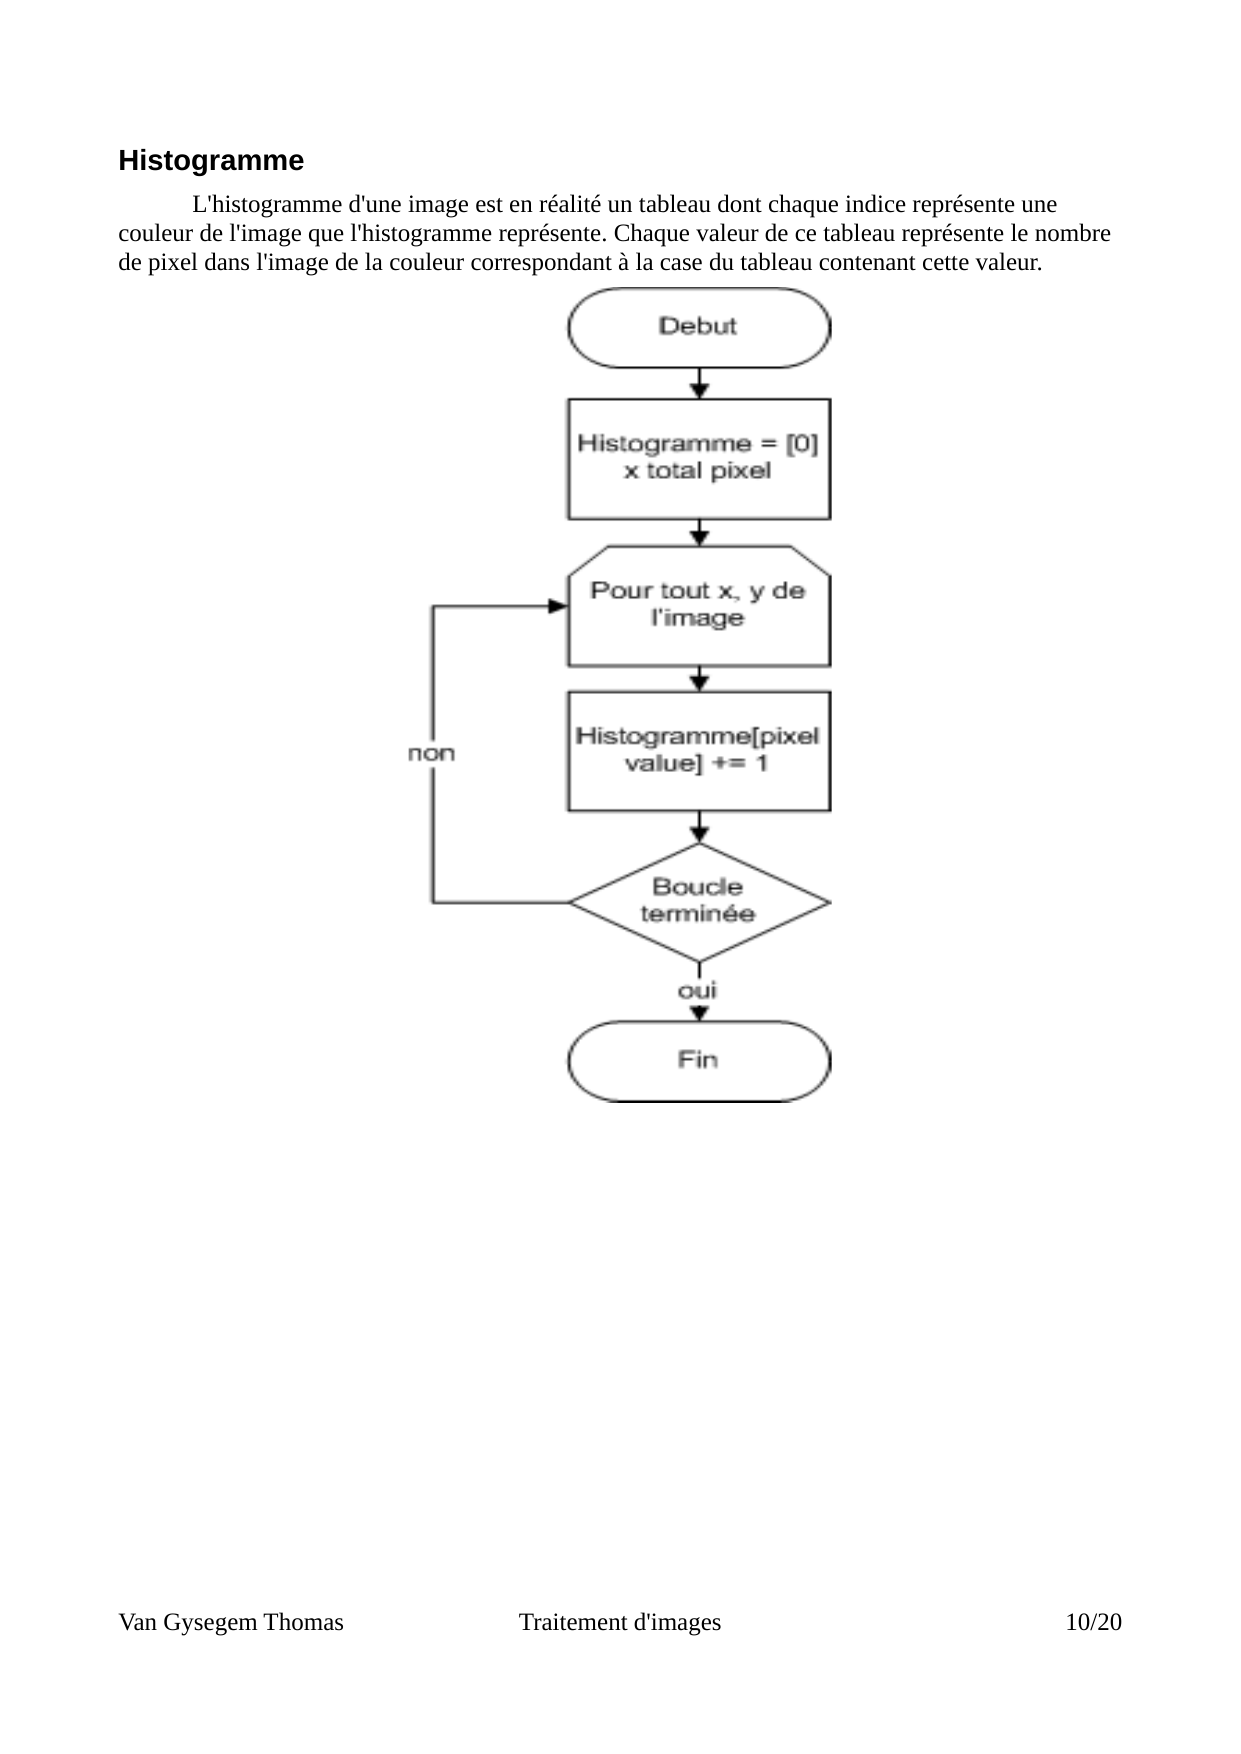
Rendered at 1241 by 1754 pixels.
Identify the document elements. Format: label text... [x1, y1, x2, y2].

subtitle Histogramme [118, 143, 1122, 177]
picture [408, 287, 832, 1103]
text L'histogramme d'une image est en réalité un tableau dont chaque indice représente une couleur de l'image que l'histogramme représente. Chaque valeur de ce tableau représente le nombre de pixel dans l'image de la couleur correspondant à la case du tableau contenant cette valeur. [118, 189, 1122, 275]
